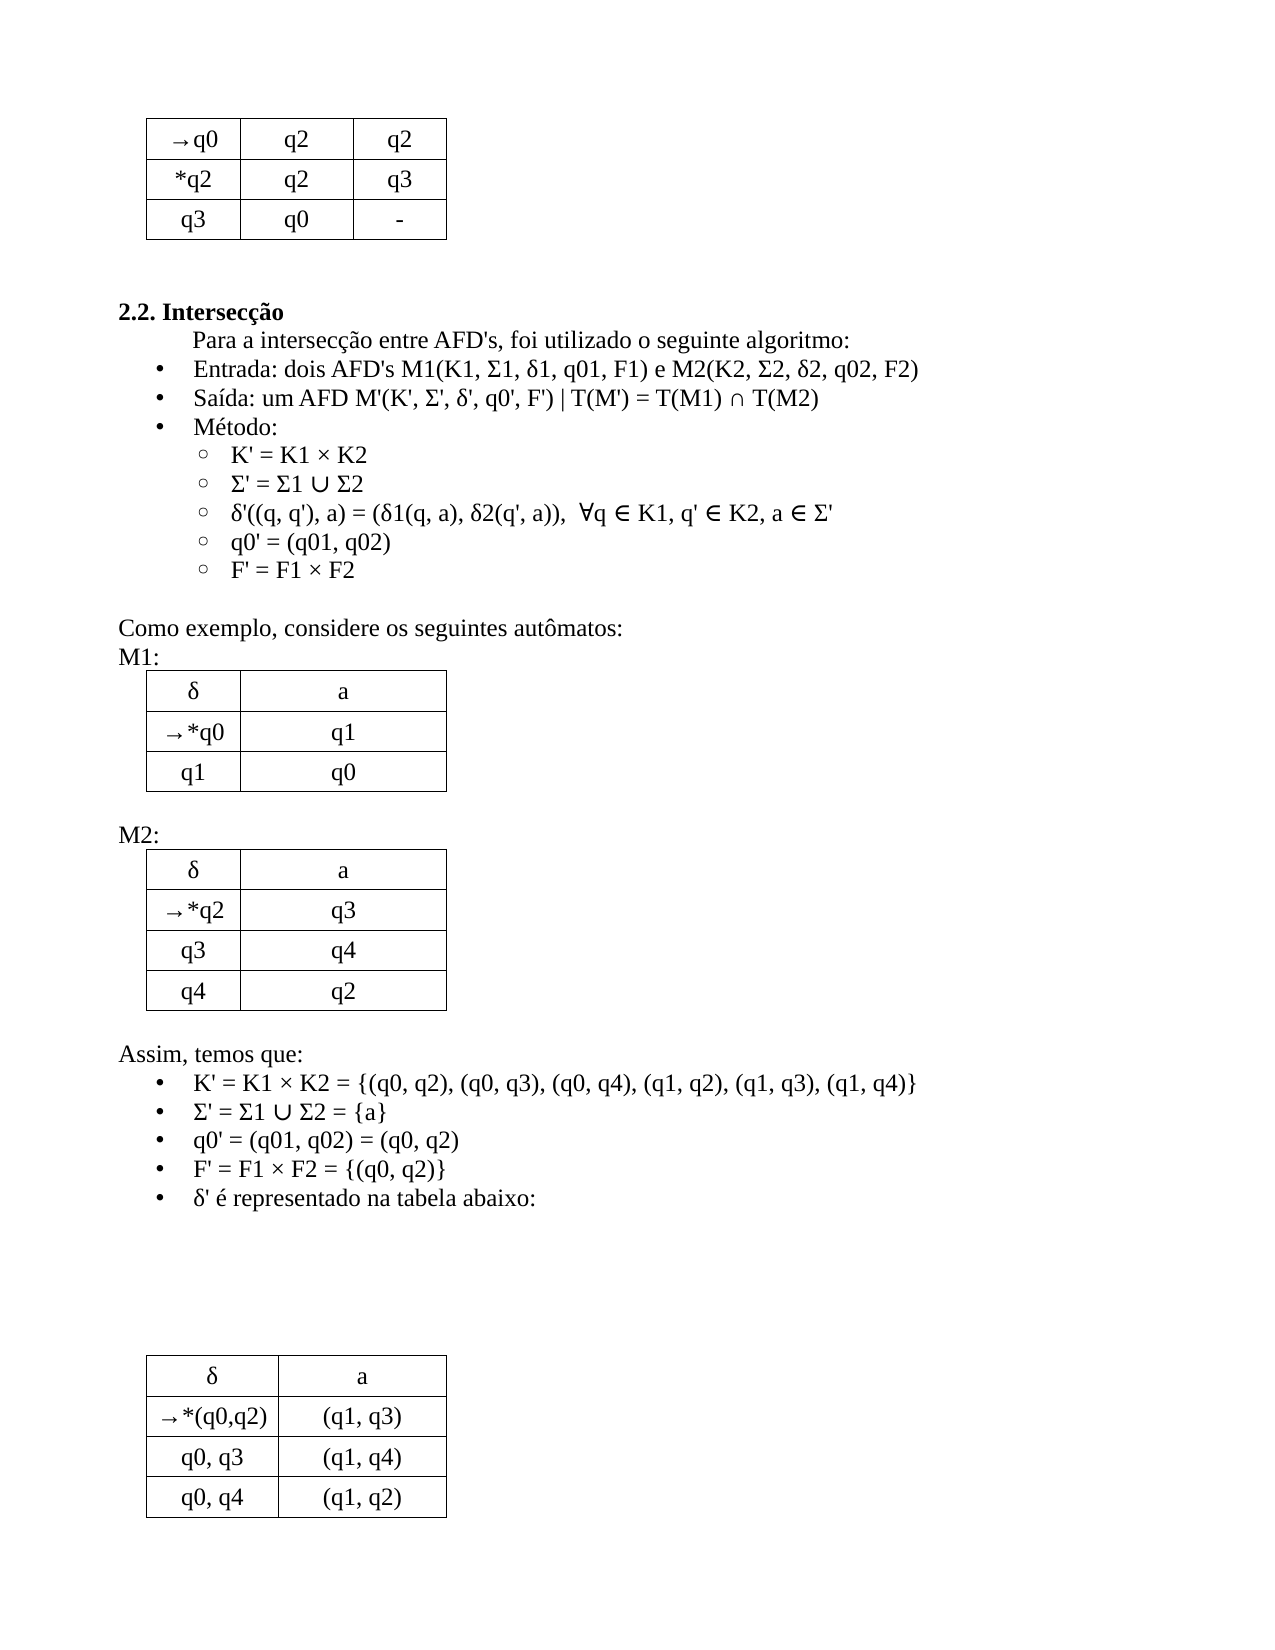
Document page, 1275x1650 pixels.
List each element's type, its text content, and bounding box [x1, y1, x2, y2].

list Σ' = Σ1 ∪ Σ2 [193, 469, 1157, 498]
table_cell (q1, q2) [279, 1477, 446, 1517]
table_cell q0 [241, 200, 353, 239]
table_header a [279, 1356, 446, 1396]
table_cell (q1, q4) [279, 1437, 446, 1476]
table_cell q2 [241, 971, 446, 1010]
text Como exemplo, considere os seguintes autômatos: [118, 613, 1157, 642]
table_cell q4 [147, 971, 240, 1010]
table_cell →*q0 [147, 712, 240, 751]
table_cell q2 [354, 119, 446, 158]
text Para a intersecção entre AFD's, foi utilizado o seguinte algoritmo: [118, 325, 1157, 354]
table_header a [241, 850, 446, 889]
table_header a [241, 671, 446, 711]
table_cell q0, q3 [147, 1437, 278, 1476]
table_cell q0, q4 [147, 1477, 278, 1517]
text Assim, temos que: [118, 1039, 1157, 1068]
list Saída: um AFD M'(K', Σ', δ', q0', F') | T(M') = T(M1) ∩ T(M2) [156, 383, 1157, 412]
list Σ' = Σ1 ∪ Σ2 = {a} [156, 1097, 1157, 1125]
list Método: [156, 412, 1157, 440]
list F' = F1 × F2 [193, 555, 1157, 584]
table_cell →q0 [147, 119, 240, 158]
list δ'((q, q'), a) = (δ1(q, a), δ2(q', a)), ∀q ∈ K1, q' ∈ K2, a ∈ Σ' [193, 498, 1157, 527]
list δ' é representado na tabela abaixo: [156, 1183, 1157, 1212]
list Entrada: dois AFD's M1(K1, Σ1, δ1, q01, F1) e M2(K2, Σ2, δ2, q02, F2) [156, 354, 1157, 383]
table_header δ [147, 671, 240, 711]
table_cell q2 [241, 160, 353, 199]
list K' = K1 × K2 = {(q0, q2), (q0, q3), (q0, q4), (q1, q2), (q1, q3), (q1, q4)} [156, 1068, 1157, 1097]
table_cell q3 [147, 200, 240, 239]
table_cell →*(q0,q2) [147, 1397, 278, 1436]
list q0' = (q01, q02) [193, 527, 1157, 555]
table_cell *q2 [147, 160, 240, 199]
table_cell q3 [354, 160, 446, 199]
table_cell q1 [241, 712, 446, 751]
text M2: [118, 820, 1157, 849]
table_cell q0 [241, 752, 446, 791]
list q0' = (q01, q02) = (q0, q2) [156, 1125, 1157, 1154]
table_cell q3 [147, 931, 240, 970]
table_cell - [354, 200, 446, 239]
list K' = K1 × K2 [193, 440, 1157, 469]
table_header δ [147, 850, 240, 889]
table_cell q2 [241, 119, 353, 158]
text 2.2. Intersecção [118, 297, 1157, 325]
table_cell q3 [241, 890, 446, 929]
table_cell q4 [241, 931, 446, 970]
list F' = F1 × F2 = {(q0, q2)} [156, 1154, 1157, 1183]
table_cell (q1, q3) [279, 1397, 446, 1436]
text M1: [118, 642, 1157, 670]
table_cell →*q2 [147, 890, 240, 929]
table_header δ [147, 1356, 278, 1396]
table_cell q1 [147, 752, 240, 791]
